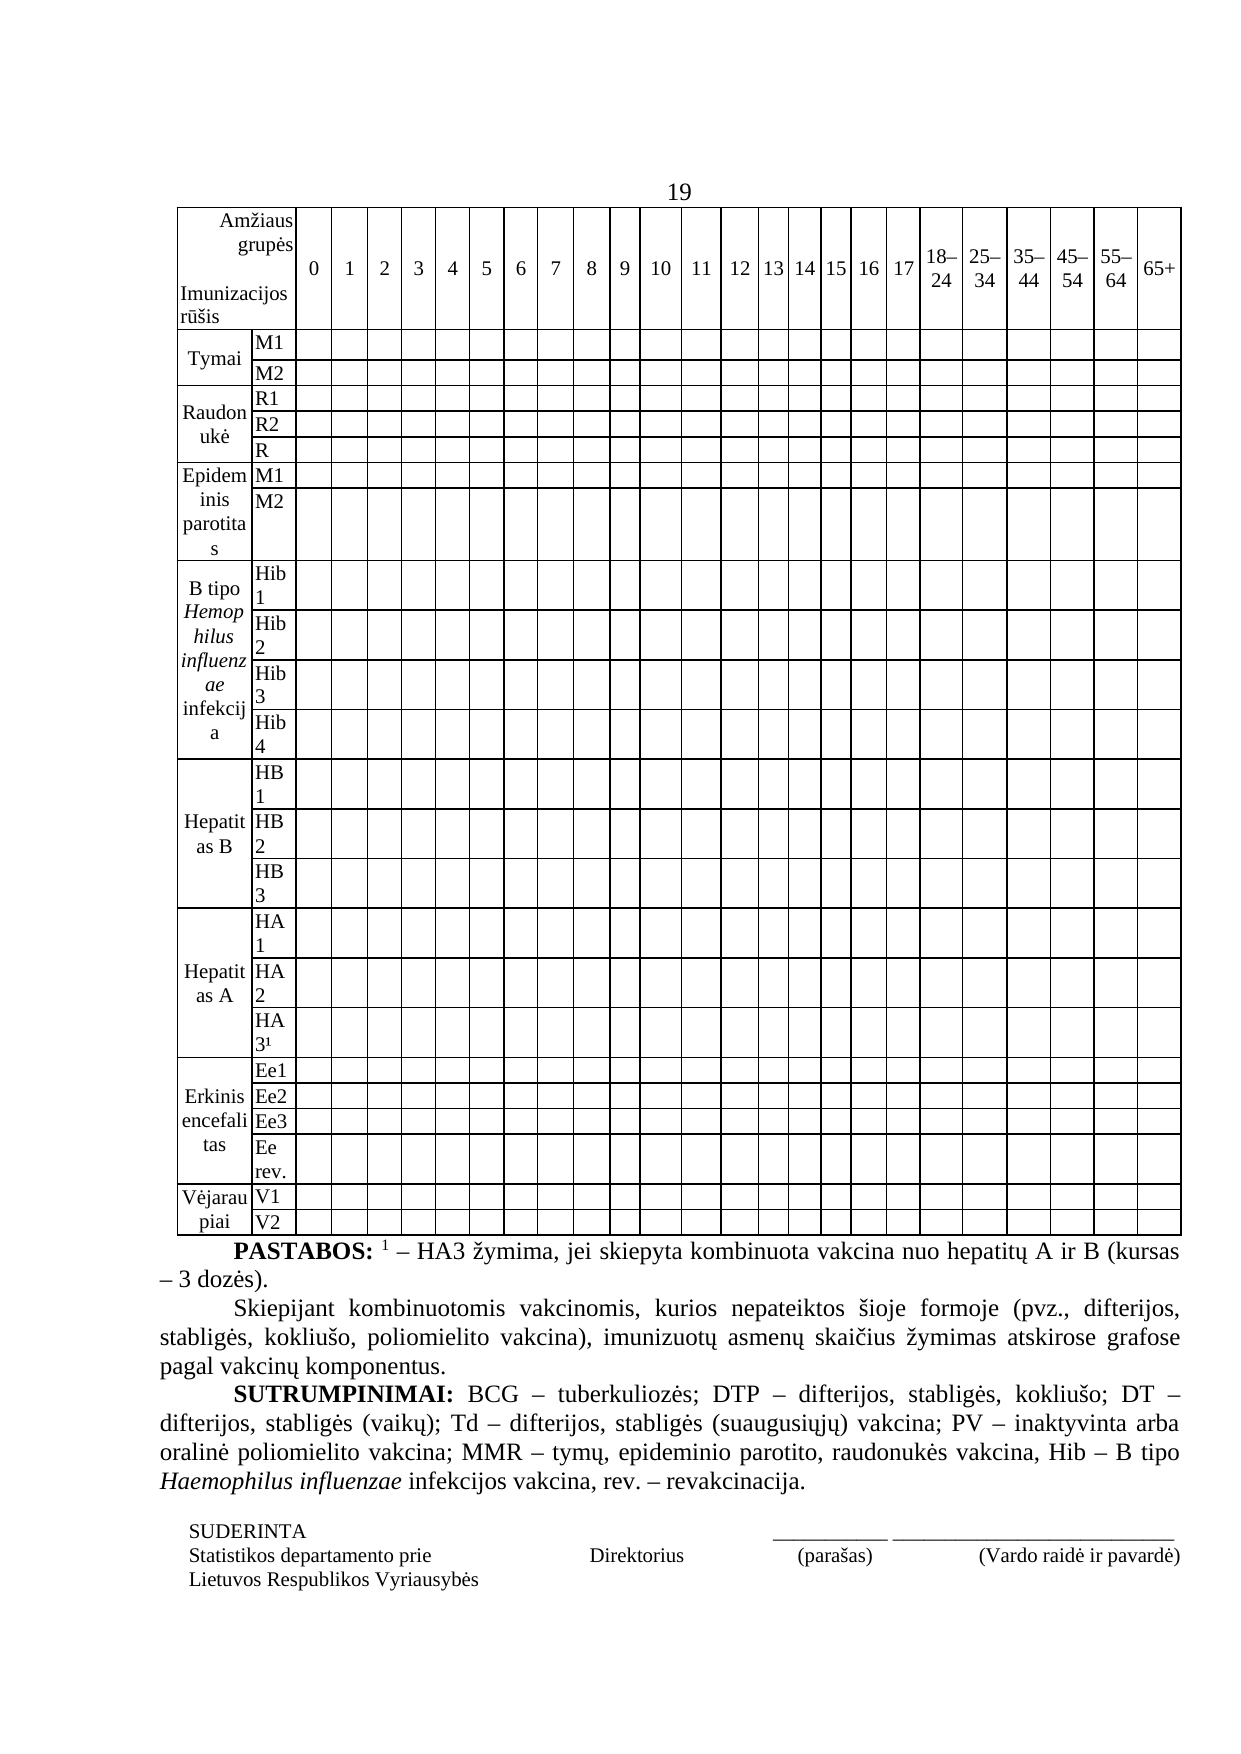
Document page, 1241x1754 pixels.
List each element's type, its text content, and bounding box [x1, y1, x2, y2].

table_cell [368, 412, 401, 436]
table_cell [759, 710, 788, 758]
table_cell [574, 463, 609, 487]
table_cell [611, 561, 639, 609]
table_cell [332, 909, 367, 957]
table_cell [1138, 330, 1180, 359]
table_cell [722, 661, 758, 708]
table_cell [611, 489, 639, 559]
table_cell [1051, 810, 1093, 858]
table_cell [887, 1210, 919, 1234]
table_cell [297, 1135, 331, 1183]
table_cell [789, 412, 820, 436]
table_cell [574, 810, 609, 858]
table_cell [682, 438, 720, 462]
table_cell [470, 1210, 503, 1234]
table_cell [759, 561, 788, 609]
table_cell [887, 1109, 919, 1133]
table_cell [852, 1109, 886, 1133]
table_cell [682, 859, 720, 907]
table_cell [963, 412, 1006, 436]
table_cell [297, 611, 331, 659]
table_cell Hib3 [253, 661, 295, 708]
table_cell [887, 611, 919, 659]
table_cell [1095, 1058, 1137, 1082]
table_cell [641, 1058, 681, 1082]
table_cell [297, 710, 331, 758]
table_cell [1008, 611, 1050, 659]
table_cell 1 [332, 208, 367, 328]
table_cell [682, 1135, 720, 1183]
table_cell [887, 959, 919, 1007]
table_cell [789, 489, 820, 559]
table_cell [470, 959, 503, 1007]
table_cell [641, 1185, 681, 1208]
table_cell [505, 412, 537, 436]
table_cell [789, 909, 820, 957]
table_cell [436, 386, 469, 410]
table_cell [1095, 611, 1137, 659]
table_cell [1008, 438, 1050, 462]
table_cell [470, 1185, 503, 1208]
table_cell [641, 438, 681, 462]
table_cell [368, 1185, 401, 1208]
table_cell [1008, 959, 1050, 1007]
table_cell [641, 859, 681, 907]
table_cell [1138, 1084, 1180, 1108]
table_cell [332, 330, 367, 359]
table_cell [574, 859, 609, 907]
table_cell [574, 611, 609, 659]
table_cell [332, 859, 367, 907]
table_cell [470, 489, 503, 559]
table_cell [402, 1135, 435, 1183]
table_cell [759, 959, 788, 1007]
table_cell 65+ [1138, 208, 1180, 328]
table_header SUDERINTA Statistikos departamento prie Lietuvos Respublikos Vyriausybės [177, 1495, 578, 1591]
table_cell [722, 489, 758, 559]
table_cell [852, 810, 886, 858]
table_cell [789, 760, 820, 808]
table_cell [682, 959, 720, 1007]
table_cell [470, 1058, 503, 1082]
table_cell [722, 386, 758, 410]
table_cell [921, 1135, 962, 1183]
table_cell [852, 611, 886, 659]
table_cell [574, 661, 609, 708]
table_cell [1008, 859, 1050, 907]
table_cell [1095, 1008, 1137, 1056]
table_cell [402, 361, 435, 385]
table_cell [759, 1109, 788, 1133]
table_cell [470, 463, 503, 487]
table_cell [1138, 1008, 1180, 1056]
table_cell [887, 760, 919, 808]
table_cell [505, 561, 537, 609]
table_cell HB3 [253, 859, 295, 907]
table_cell [574, 1058, 609, 1082]
table_cell [538, 1185, 573, 1208]
table_cell [887, 412, 919, 436]
table_cell [297, 386, 331, 410]
table_cell [887, 1135, 919, 1183]
table_cell [574, 361, 609, 385]
table_cell [611, 1185, 639, 1208]
table_cell 12 [722, 208, 758, 328]
table_cell 14 [789, 208, 820, 328]
table_cell [297, 1008, 331, 1056]
table_cell [436, 710, 469, 758]
table_cell [505, 463, 537, 487]
table_cell [963, 1185, 1006, 1208]
table_cell [1008, 1210, 1050, 1234]
table_cell [368, 361, 401, 385]
table_cell [611, 330, 639, 359]
table_cell [789, 661, 820, 708]
table_cell [574, 909, 609, 957]
table_cell 55–64 [1095, 208, 1137, 328]
table_cell [436, 561, 469, 609]
table_cell [611, 386, 639, 410]
table_cell [852, 1185, 886, 1208]
table_cell [722, 1210, 758, 1234]
table_cell [436, 330, 469, 359]
table_cell [297, 661, 331, 708]
table_cell 5 [470, 208, 503, 328]
table_cell [822, 909, 850, 957]
table_cell [722, 1008, 758, 1056]
table_cell [822, 438, 850, 462]
table_cell [852, 1058, 886, 1082]
table_cell [402, 611, 435, 659]
table_cell [921, 412, 962, 436]
table_cell [1138, 611, 1180, 659]
table_cell [641, 1084, 681, 1108]
table_cell [1138, 1185, 1180, 1208]
table_cell [297, 489, 331, 559]
table_cell [436, 1135, 469, 1183]
table_cell [1138, 386, 1180, 410]
table_cell [722, 330, 758, 359]
table_cell [682, 463, 720, 487]
table_cell [368, 489, 401, 559]
table_cell [368, 561, 401, 609]
table_cell [611, 1008, 639, 1056]
table_cell [368, 909, 401, 957]
table_cell [1095, 661, 1137, 708]
table_cell [921, 561, 962, 609]
table_cell [1051, 330, 1093, 359]
table_cell [470, 1135, 503, 1183]
table_cell [611, 959, 639, 1007]
table_cell [470, 859, 503, 907]
table_cell [887, 810, 919, 858]
table_cell [789, 1008, 820, 1056]
table_cell [852, 386, 886, 410]
table_cell [963, 859, 1006, 907]
table_cell [1051, 710, 1093, 758]
table_cell 9 [611, 208, 639, 328]
table_cell [402, 810, 435, 858]
table_cell [1008, 386, 1050, 410]
table_cell [852, 412, 886, 436]
table_cell [332, 1135, 367, 1183]
table_cell [789, 330, 820, 359]
table_cell [505, 1084, 537, 1108]
table_cell [722, 1135, 758, 1183]
table_cell [611, 1135, 639, 1183]
table_cell Ee1 [253, 1058, 295, 1082]
table_cell [822, 1135, 850, 1183]
table_cell [470, 661, 503, 708]
table_cell [963, 1084, 1006, 1108]
table_cell [1138, 412, 1180, 436]
table_cell [436, 909, 469, 957]
table_cell [1008, 330, 1050, 359]
table_cell Hib4 [253, 710, 295, 758]
table_cell [682, 1210, 720, 1234]
table_cell [852, 760, 886, 808]
table_cell [1051, 661, 1093, 708]
table_cell [963, 361, 1006, 385]
table_cell [759, 361, 788, 385]
table_cell HA3¹ [253, 1008, 295, 1056]
table_cell [682, 361, 720, 385]
table_cell HA1 [253, 909, 295, 957]
table_cell [470, 710, 503, 758]
table_cell [1051, 1210, 1093, 1234]
table_cell [1138, 810, 1180, 858]
table_cell [297, 760, 331, 808]
table_cell [368, 463, 401, 487]
table_cell [436, 1058, 469, 1082]
table_cell [789, 386, 820, 410]
table_cell [436, 1084, 469, 1108]
table_cell [682, 661, 720, 708]
table_cell [505, 438, 537, 462]
table_cell [1095, 489, 1137, 559]
table_cell [822, 859, 850, 907]
table_cell M1 [253, 463, 295, 487]
table_cell Erkinis encefalitas [178, 1058, 251, 1183]
table_cell Ee rev. [253, 1135, 295, 1183]
table_cell [505, 909, 537, 957]
table_cell [789, 438, 820, 462]
table_cell [887, 1185, 919, 1208]
table_cell [505, 386, 537, 410]
table_cell [470, 438, 503, 462]
table_cell [332, 959, 367, 1007]
table_cell [1051, 1058, 1093, 1082]
table_cell [1138, 760, 1180, 808]
table_cell [759, 1084, 788, 1108]
table_cell [332, 561, 367, 609]
table_cell [682, 909, 720, 957]
table_cell [402, 561, 435, 609]
table_cell [1051, 959, 1093, 1007]
table_cell [641, 760, 681, 808]
table_cell [611, 810, 639, 858]
table_cell [921, 361, 962, 385]
table_cell [368, 330, 401, 359]
table_cell [921, 710, 962, 758]
table_cell [470, 611, 503, 659]
table_cell [641, 1210, 681, 1234]
table_cell [822, 710, 850, 758]
table_cell [402, 1185, 435, 1208]
table_cell [538, 1084, 573, 1108]
table_cell [297, 438, 331, 462]
table_cell [611, 1210, 639, 1234]
table_cell [963, 810, 1006, 858]
table_cell [1138, 909, 1180, 957]
table_cell [1008, 361, 1050, 385]
table_cell 6 [505, 208, 537, 328]
table_cell [1095, 859, 1137, 907]
table_cell [682, 760, 720, 808]
table_cell [574, 330, 609, 359]
table_cell [682, 1185, 720, 1208]
table_cell [963, 1109, 1006, 1133]
table_cell [822, 1185, 850, 1208]
table_cell [1095, 330, 1137, 359]
table_cell [368, 1135, 401, 1183]
table_cell [1095, 1109, 1137, 1133]
table_cell [963, 561, 1006, 609]
table_cell [682, 710, 720, 758]
table_cell [682, 1084, 720, 1108]
table_cell [722, 710, 758, 758]
table_cell [436, 859, 469, 907]
table_cell [641, 810, 681, 858]
table_cell [759, 463, 788, 487]
table_cell [1051, 412, 1093, 436]
table_cell [887, 330, 919, 359]
table_cell [822, 760, 850, 808]
table_cell [505, 1008, 537, 1056]
table_cell [368, 386, 401, 410]
table_cell [921, 810, 962, 858]
table_cell [1008, 1008, 1050, 1056]
table_cell [538, 1109, 573, 1133]
table_cell HB1 [253, 760, 295, 808]
table_cell [368, 760, 401, 808]
table_cell [682, 489, 720, 559]
table_cell 15 [822, 208, 850, 328]
table_cell [887, 489, 919, 559]
table_cell [1008, 909, 1050, 957]
text SUTRUMPINIMAI: BCG – tuberkuliozės; DTP – difterijos, stabligės, kokliušo; DT – difterijos, stabligės (vaikų); Td – difterijos, stabligės (suaugusiųjų) vakcina; PV – inaktyvinta arba oralinė poliomielito vakcina; MMR – tymų, epideminio parotito, raudonukės vakcina, Hib – B tipo Haemophilus influenzae infekcijos vakcina, rev. – revakcinacija. [159, 1379, 1181, 1494]
table_cell [887, 361, 919, 385]
table_cell [921, 909, 962, 957]
table_cell [963, 1135, 1006, 1183]
table_cell [332, 1109, 367, 1133]
table_cell [887, 1008, 919, 1056]
table_cell [722, 760, 758, 808]
table_cell [1051, 1185, 1093, 1208]
table_cell 35–44 [1008, 208, 1050, 328]
table_cell [852, 330, 886, 359]
table_cell [402, 1109, 435, 1133]
table_cell [921, 1109, 962, 1133]
table_cell [332, 386, 367, 410]
table_cell [332, 611, 367, 659]
table_cell [963, 330, 1006, 359]
table_cell [887, 859, 919, 907]
table_cell [574, 1084, 609, 1108]
table_cell [641, 330, 681, 359]
table_cell [852, 1008, 886, 1056]
table_cell R [253, 438, 295, 462]
table_cell [921, 386, 962, 410]
table_cell [963, 710, 1006, 758]
table_cell [297, 859, 331, 907]
table_cell [1051, 611, 1093, 659]
table_cell [368, 1109, 401, 1133]
table_cell [332, 1210, 367, 1234]
table_cell [722, 1109, 758, 1133]
table_cell [297, 1109, 331, 1133]
table_cell [332, 710, 367, 758]
table_cell [574, 438, 609, 462]
table_cell [722, 361, 758, 385]
table_cell [759, 438, 788, 462]
table_cell [538, 909, 573, 957]
table_cell [436, 959, 469, 1007]
table_cell [1095, 959, 1137, 1007]
table_cell [1095, 361, 1137, 385]
table_cell [505, 1135, 537, 1183]
table_cell Tymai [178, 330, 251, 385]
table_cell [368, 1008, 401, 1056]
table_cell [887, 561, 919, 609]
table_cell Hepatitas A [178, 909, 251, 1056]
table_cell [641, 909, 681, 957]
table_cell [1138, 489, 1180, 559]
table_cell [436, 810, 469, 858]
table_cell [505, 1109, 537, 1133]
table_cell [789, 810, 820, 858]
table_cell [1008, 561, 1050, 609]
table_cell [332, 760, 367, 808]
table_cell [470, 561, 503, 609]
table_cell [1095, 1135, 1137, 1183]
table_cell [759, 489, 788, 559]
table_cell [436, 1008, 469, 1056]
table_cell [470, 361, 503, 385]
table_cell [1008, 810, 1050, 858]
table_cell [852, 909, 886, 957]
table_cell [436, 661, 469, 708]
table_cell [852, 463, 886, 487]
table_cell [1051, 1109, 1093, 1133]
table_cell [1095, 710, 1137, 758]
table_cell [538, 959, 573, 1007]
table_cell [470, 1008, 503, 1056]
table_cell [368, 1084, 401, 1108]
table_cell [641, 1109, 681, 1133]
table_cell [368, 710, 401, 758]
table_cell [1138, 361, 1180, 385]
table_cell [470, 909, 503, 957]
table_cell [505, 859, 537, 907]
table_cell [611, 611, 639, 659]
table_cell [297, 412, 331, 436]
table_cell [297, 561, 331, 609]
table_cell [759, 661, 788, 708]
table_cell [470, 412, 503, 436]
table_cell Hib1 [253, 561, 295, 609]
table_cell 45–54 [1051, 208, 1093, 328]
table_cell [722, 463, 758, 487]
table_cell [297, 361, 331, 385]
table_cell [1051, 386, 1093, 410]
table_cell [1008, 760, 1050, 808]
table_cell [574, 710, 609, 758]
table_cell [470, 330, 503, 359]
table_cell [1008, 412, 1050, 436]
table_cell [538, 1210, 573, 1234]
table_cell [505, 1058, 537, 1082]
table_cell [297, 1210, 331, 1234]
table_cell [789, 1058, 820, 1082]
table_cell 3 [402, 208, 435, 328]
table_cell [963, 489, 1006, 559]
table_cell [368, 438, 401, 462]
table_cell [641, 710, 681, 758]
table_cell [789, 361, 820, 385]
table_cell [402, 1210, 435, 1234]
table_cell [963, 959, 1006, 1007]
table_cell [611, 1084, 639, 1108]
table_cell [574, 760, 609, 808]
table_cell Vėjaraupiai [178, 1185, 251, 1234]
table_cell [505, 810, 537, 858]
table_cell [789, 1084, 820, 1108]
table_cell [1008, 1058, 1050, 1082]
table_cell Hib2 [253, 611, 295, 659]
table_cell [332, 1008, 367, 1056]
table_cell [368, 1058, 401, 1082]
table_cell [402, 463, 435, 487]
table_cell [852, 661, 886, 708]
table_cell [297, 330, 331, 359]
table_cell [822, 361, 850, 385]
table_cell [722, 959, 758, 1007]
table_cell [789, 561, 820, 609]
table_cell [963, 1058, 1006, 1082]
table_cell [852, 438, 886, 462]
table_cell [332, 661, 367, 708]
table_cell [822, 959, 850, 1007]
table_cell [297, 959, 331, 1007]
table_cell [887, 1058, 919, 1082]
text PASTABOS: 1 – HA3 žymima, jei skiepyta kombinuota vakcina nuo hepatitų A ir B (kursas – 3 dozės). [159, 1236, 1181, 1293]
table_cell [538, 412, 573, 436]
table_cell [470, 1084, 503, 1108]
table_cell [682, 330, 720, 359]
table_cell [722, 1084, 758, 1108]
table_cell 13 [759, 208, 788, 328]
table_cell [1008, 463, 1050, 487]
table_cell [574, 1185, 609, 1208]
table_cell [722, 810, 758, 858]
table_cell [1138, 1135, 1180, 1183]
table_cell [852, 1135, 886, 1183]
table_header ___________ ___________________________ Direktorius (parašas) (Vardo raidė ir pavardė) [578, 1495, 1201, 1591]
table_cell [368, 859, 401, 907]
table_cell [297, 1058, 331, 1082]
table_cell [963, 661, 1006, 708]
table_cell [332, 1058, 367, 1082]
table_cell [538, 330, 573, 359]
table_cell [436, 412, 469, 436]
table_cell [682, 1008, 720, 1056]
table_cell [852, 561, 886, 609]
table_cell [538, 463, 573, 487]
table_cell [611, 361, 639, 385]
table_cell [641, 463, 681, 487]
table_cell [538, 1135, 573, 1183]
table_cell [505, 710, 537, 758]
table_cell [611, 710, 639, 758]
table_cell [822, 611, 850, 659]
table_cell [789, 710, 820, 758]
table_cell [789, 611, 820, 659]
table_cell [1051, 438, 1093, 462]
table_cell [759, 760, 788, 808]
table_cell Ee2 [253, 1084, 295, 1108]
table_cell R1 [253, 386, 295, 410]
table_cell [822, 330, 850, 359]
table_cell [641, 561, 681, 609]
table_cell [852, 489, 886, 559]
table_cell [436, 611, 469, 659]
table_cell [1008, 1084, 1050, 1108]
table_cell [1138, 1210, 1180, 1234]
table_cell [789, 1185, 820, 1208]
table_cell Ee3 [253, 1109, 295, 1133]
table_cell [538, 710, 573, 758]
table_cell [722, 859, 758, 907]
table_cell [641, 1008, 681, 1056]
table_cell [611, 463, 639, 487]
table_cell [1095, 463, 1137, 487]
table_cell [887, 710, 919, 758]
table_cell [887, 438, 919, 462]
table_cell [470, 810, 503, 858]
table_cell [822, 386, 850, 410]
table_cell [921, 661, 962, 708]
table_cell [682, 611, 720, 659]
table_cell [1138, 710, 1180, 758]
table_cell [505, 760, 537, 808]
table_cell [436, 1210, 469, 1234]
table_cell Hepatitas B [178, 760, 251, 907]
table_cell [887, 386, 919, 410]
table_cell [682, 561, 720, 609]
table_cell [611, 1109, 639, 1133]
table_cell [921, 330, 962, 359]
table_cell [852, 859, 886, 907]
table_cell [921, 489, 962, 559]
table_cell [1008, 661, 1050, 708]
table_cell [852, 1084, 886, 1108]
table_cell M2 [253, 361, 295, 385]
table_cell [574, 561, 609, 609]
table_cell [921, 611, 962, 659]
table_cell 18–24 [921, 208, 962, 328]
table_cell [574, 1135, 609, 1183]
table_cell [611, 760, 639, 808]
table_cell 10 [641, 208, 681, 328]
table_cell [1138, 1109, 1180, 1133]
table_cell [1138, 1058, 1180, 1082]
table_cell [822, 1058, 850, 1082]
table_cell 17 [887, 208, 919, 328]
table_cell [505, 489, 537, 559]
table_cell [297, 1185, 331, 1208]
table_cell 8 [574, 208, 609, 328]
table_cell [852, 361, 886, 385]
table_cell [722, 561, 758, 609]
table_cell [436, 1109, 469, 1133]
table_cell [822, 1084, 850, 1108]
table_cell [436, 438, 469, 462]
table_cell [436, 463, 469, 487]
table_cell [759, 810, 788, 858]
table_cell [822, 489, 850, 559]
table_cell [538, 1058, 573, 1082]
table_cell [1008, 489, 1050, 559]
table_cell [789, 1109, 820, 1133]
table_cell [505, 959, 537, 1007]
table_cell [1051, 1008, 1093, 1056]
table_cell [963, 1210, 1006, 1234]
table_cell [1051, 463, 1093, 487]
table_cell [505, 1210, 537, 1234]
table_cell [921, 1008, 962, 1056]
table_cell [1095, 412, 1137, 436]
table_cell [921, 438, 962, 462]
table_cell [1051, 760, 1093, 808]
table_cell [1051, 489, 1093, 559]
table_cell [402, 412, 435, 436]
table_cell [641, 959, 681, 1007]
table_cell [402, 1008, 435, 1056]
table_cell [852, 1210, 886, 1234]
table_cell [641, 661, 681, 708]
table_cell [574, 412, 609, 436]
table_cell [921, 1058, 962, 1082]
table_cell [921, 859, 962, 907]
table_cell [759, 611, 788, 659]
table_cell [789, 1210, 820, 1234]
table_cell [682, 386, 720, 410]
table_cell V2 [253, 1210, 295, 1234]
table_cell [641, 489, 681, 559]
table_cell M2 [253, 489, 295, 559]
table_cell 7 [538, 208, 573, 328]
table_cell [470, 760, 503, 808]
table_cell [1051, 361, 1093, 385]
table_cell [332, 361, 367, 385]
table_cell [538, 1008, 573, 1056]
table_cell [722, 438, 758, 462]
table_cell [1051, 1135, 1093, 1183]
table_cell [402, 959, 435, 1007]
table_cell HB2 [253, 810, 295, 858]
table_cell [963, 438, 1006, 462]
table_cell [759, 386, 788, 410]
table_cell 0 [297, 208, 331, 328]
table_cell [759, 859, 788, 907]
table_cell [1095, 1210, 1137, 1234]
table_cell [722, 1185, 758, 1208]
table_cell [759, 412, 788, 436]
table_cell [1095, 1084, 1137, 1108]
table_cell [505, 661, 537, 708]
table_cell [1138, 661, 1180, 708]
table_cell [682, 810, 720, 858]
table_cell 4 [436, 208, 469, 328]
table_cell [759, 909, 788, 957]
table_cell [682, 1058, 720, 1082]
table_cell [1008, 1109, 1050, 1133]
table_cell [1095, 1185, 1137, 1208]
table_cell [402, 909, 435, 957]
table_cell [789, 1135, 820, 1183]
table_cell [641, 412, 681, 436]
table_cell [682, 1109, 720, 1133]
table_cell [574, 1008, 609, 1056]
table_cell [789, 859, 820, 907]
table_cell [368, 611, 401, 659]
text Skiepijant kombinuotomis vakcinomis, kurios nepateiktos šioje formoje (pvz., difterijos, stabligės, kokliušo, poliomielito vakcina), imunizuotų asmenų skaičius žymimas atskirose grafose pagal vakcinų komponentus. [159, 1293, 1181, 1379]
table_cell [436, 489, 469, 559]
table_cell [505, 361, 537, 385]
table_cell [402, 1084, 435, 1108]
table_cell [538, 760, 573, 808]
table_cell [852, 710, 886, 758]
table_cell [332, 463, 367, 487]
table_cell [505, 1185, 537, 1208]
table_cell [822, 810, 850, 858]
table_cell [1051, 1084, 1093, 1108]
table_header Amžiaus grupės Imunizacijos rūšis [178, 208, 295, 328]
table_cell [574, 959, 609, 1007]
table_cell [297, 1084, 331, 1108]
table_cell [759, 1210, 788, 1234]
table_cell 2 [368, 208, 401, 328]
table_cell [538, 489, 573, 559]
table_cell [1138, 463, 1180, 487]
table_cell [538, 859, 573, 907]
table_cell [1008, 710, 1050, 758]
table_cell [822, 1109, 850, 1133]
table_cell [611, 859, 639, 907]
table_cell [722, 1058, 758, 1082]
table_cell [641, 1135, 681, 1183]
table_cell 25–34 [963, 208, 1006, 328]
table_cell [436, 1185, 469, 1208]
table_cell [963, 611, 1006, 659]
table_cell [1095, 760, 1137, 808]
table_cell [641, 386, 681, 410]
table_cell [470, 1109, 503, 1133]
table_cell B tipo Hemophilus influenzae infekcija [178, 561, 251, 758]
table_cell [297, 810, 331, 858]
table_cell [505, 330, 537, 359]
table_cell [1138, 859, 1180, 907]
table_cell [887, 463, 919, 487]
table_cell [1095, 438, 1137, 462]
table_cell [822, 412, 850, 436]
table_cell [574, 1210, 609, 1234]
table_cell [1095, 561, 1137, 609]
table_cell [611, 412, 639, 436]
table_cell V1 [253, 1185, 295, 1208]
table_cell [470, 386, 503, 410]
table_cell [368, 810, 401, 858]
table_cell [611, 909, 639, 957]
table_cell [722, 611, 758, 659]
table_cell [332, 489, 367, 559]
table_cell [759, 1185, 788, 1208]
table_cell [921, 463, 962, 487]
table_cell [789, 959, 820, 1007]
table_cell [1008, 1135, 1050, 1183]
table_cell [963, 1008, 1006, 1056]
table_cell [921, 760, 962, 808]
table_cell [641, 611, 681, 659]
table_cell [538, 810, 573, 858]
table_cell [436, 361, 469, 385]
table_cell [1051, 859, 1093, 907]
table_cell Epideminis parotitas [178, 463, 251, 559]
table_cell [332, 412, 367, 436]
table_cell [759, 1058, 788, 1082]
table_cell [574, 489, 609, 559]
table_cell [1095, 909, 1137, 957]
table_cell [963, 909, 1006, 957]
table_cell [611, 661, 639, 708]
table_cell [332, 438, 367, 462]
table_cell [887, 661, 919, 708]
table_cell [822, 1008, 850, 1056]
table_cell [1138, 438, 1180, 462]
table_cell [921, 1185, 962, 1208]
table_cell [332, 810, 367, 858]
table_cell [822, 661, 850, 708]
table_cell [1138, 959, 1180, 1007]
table_cell [789, 463, 820, 487]
table_cell HA2 [253, 959, 295, 1007]
table_cell [759, 330, 788, 359]
table_cell M1 [253, 330, 295, 359]
table_cell [921, 959, 962, 1007]
table_cell [368, 959, 401, 1007]
table_cell [1138, 561, 1180, 609]
table_cell [963, 760, 1006, 808]
table_cell [402, 710, 435, 758]
table_cell [538, 611, 573, 659]
table_cell [1051, 909, 1093, 957]
table_cell [611, 438, 639, 462]
table_cell [538, 386, 573, 410]
table_cell [538, 438, 573, 462]
table_cell [574, 386, 609, 410]
table_cell [402, 386, 435, 410]
table_cell [402, 760, 435, 808]
table_cell [297, 463, 331, 487]
table_cell [759, 1008, 788, 1056]
table_cell [759, 1135, 788, 1183]
table_cell [538, 561, 573, 609]
table_cell [887, 909, 919, 957]
table_cell [402, 438, 435, 462]
table_cell Raudonukė [178, 386, 251, 462]
table_cell [436, 760, 469, 808]
table_cell [402, 1058, 435, 1082]
table_cell [641, 361, 681, 385]
table_cell [852, 959, 886, 1007]
table_cell R2 [253, 412, 295, 436]
table_cell [822, 463, 850, 487]
table_cell [722, 412, 758, 436]
table_cell [963, 463, 1006, 487]
table_cell [332, 1084, 367, 1108]
table_cell [822, 561, 850, 609]
table_cell [402, 661, 435, 708]
table_cell [1095, 810, 1137, 858]
table_cell [611, 1058, 639, 1082]
table_cell [368, 1210, 401, 1234]
table_cell [332, 1185, 367, 1208]
table_cell [1051, 561, 1093, 609]
table_cell 11 [682, 208, 720, 328]
table_cell [963, 386, 1006, 410]
table_cell [822, 1210, 850, 1234]
table_cell [574, 1109, 609, 1133]
table_cell [297, 909, 331, 957]
table_cell [887, 1084, 919, 1108]
table_cell [538, 361, 573, 385]
table_cell [402, 489, 435, 559]
table_cell [921, 1210, 962, 1234]
table_cell 16 [852, 208, 886, 328]
table_cell [402, 859, 435, 907]
table_cell [722, 909, 758, 957]
table_cell [538, 661, 573, 708]
table_cell [402, 330, 435, 359]
table_cell [1008, 1185, 1050, 1208]
table_cell [1095, 386, 1137, 410]
table_cell [682, 412, 720, 436]
table_cell [921, 1084, 962, 1108]
table_cell [368, 661, 401, 708]
table_cell [505, 611, 537, 659]
